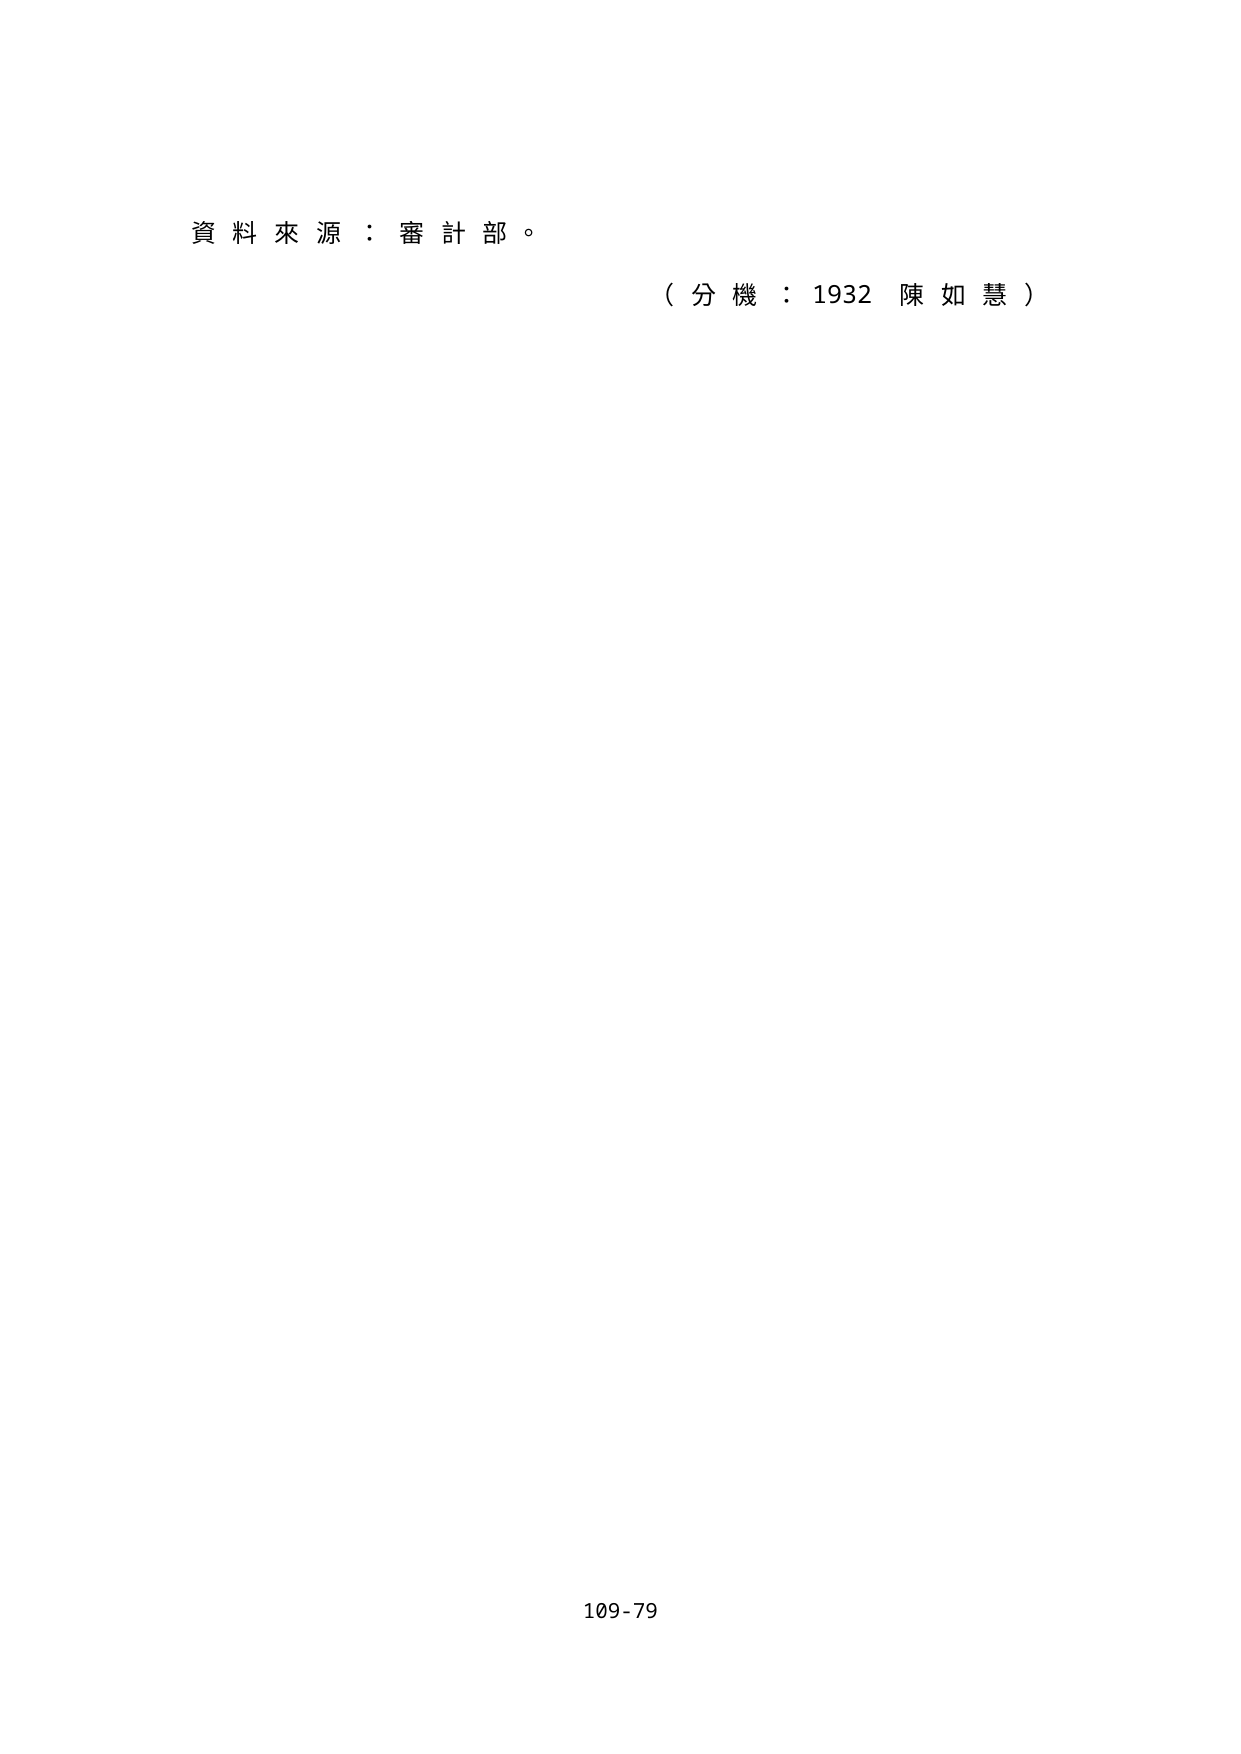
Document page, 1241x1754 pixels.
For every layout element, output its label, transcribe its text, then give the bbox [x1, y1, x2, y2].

text 資料來源：審計部。 [183, 189, 1058, 252]
text （分機：1932 陳如慧） [242, 252, 1058, 314]
